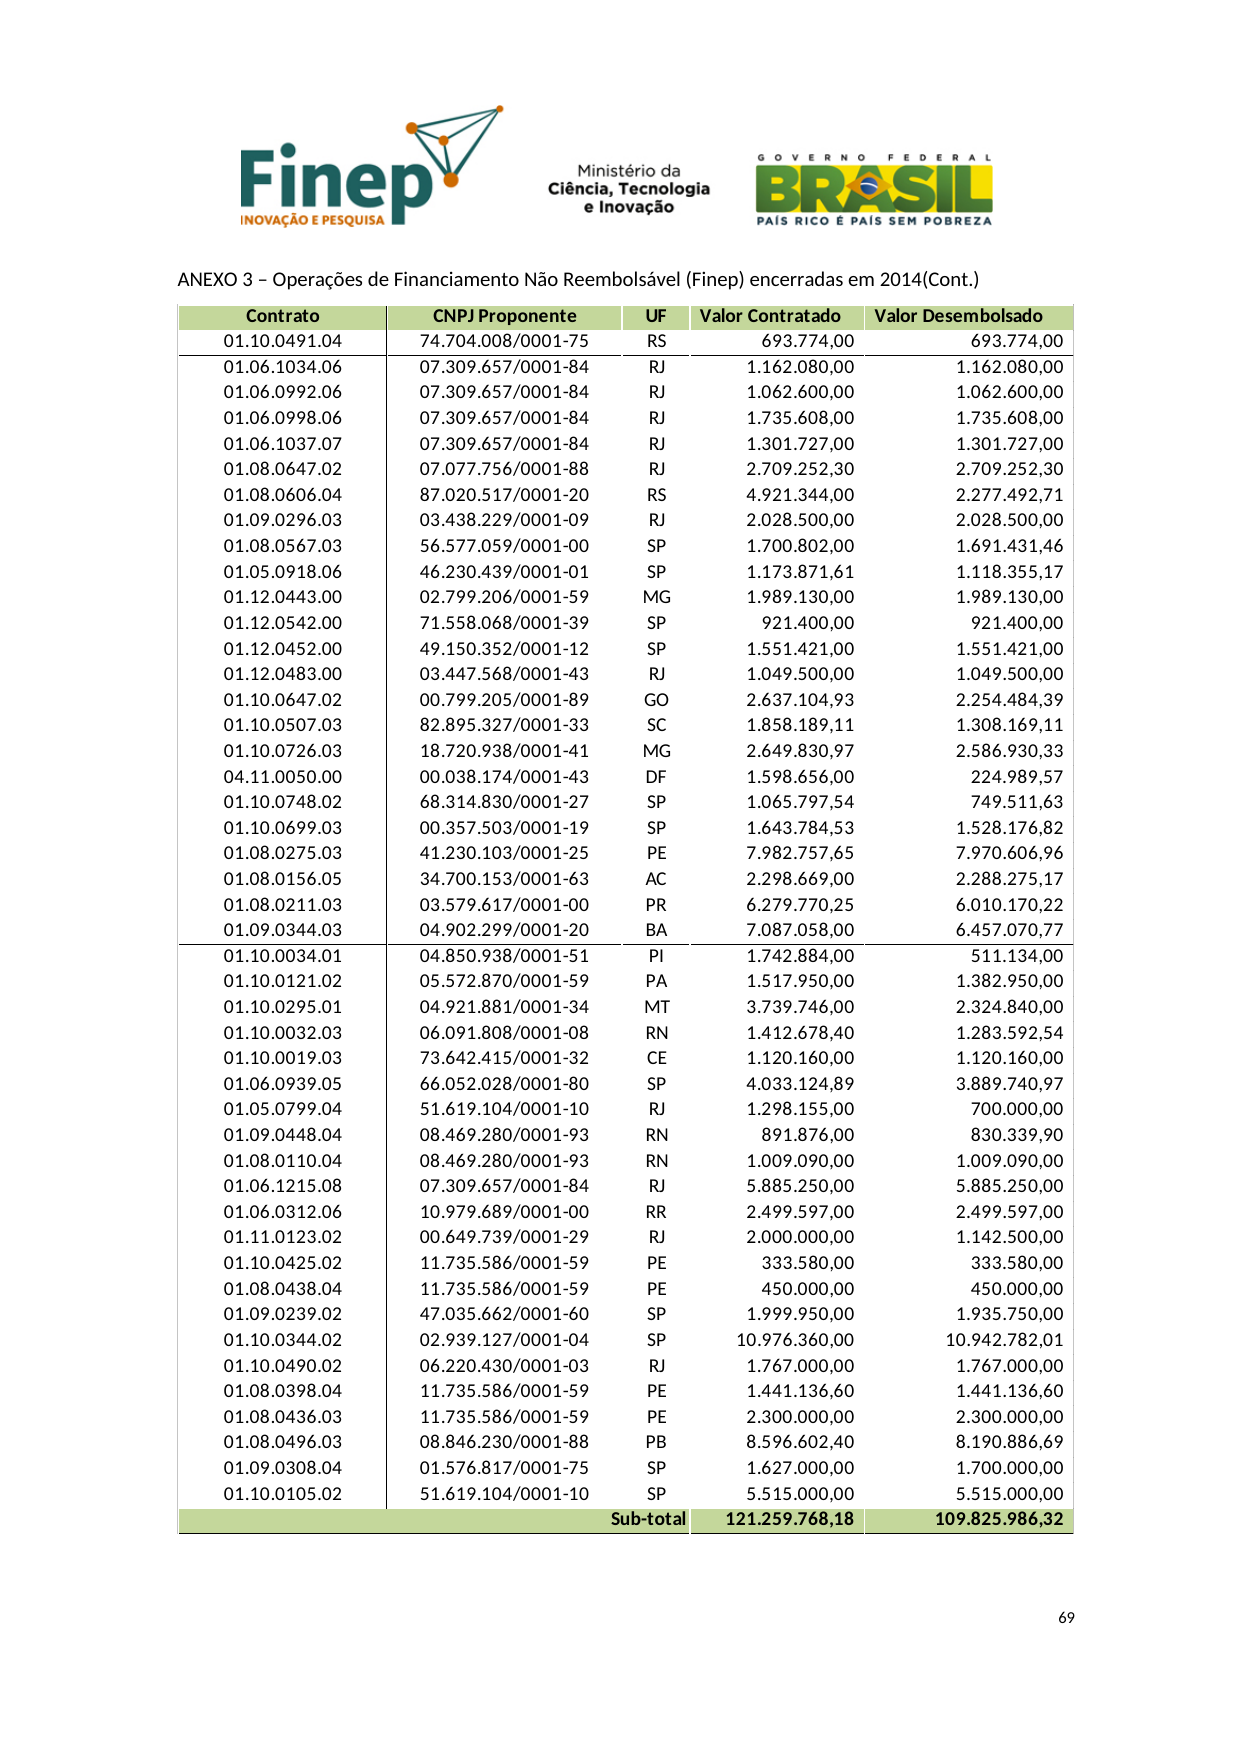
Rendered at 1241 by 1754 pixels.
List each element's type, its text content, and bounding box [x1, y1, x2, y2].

text ANEXO 3 – Operações de Financiamento Não Reembolsável (Finep) encerradas em 2014(Cont.) [177, 266, 1075, 292]
